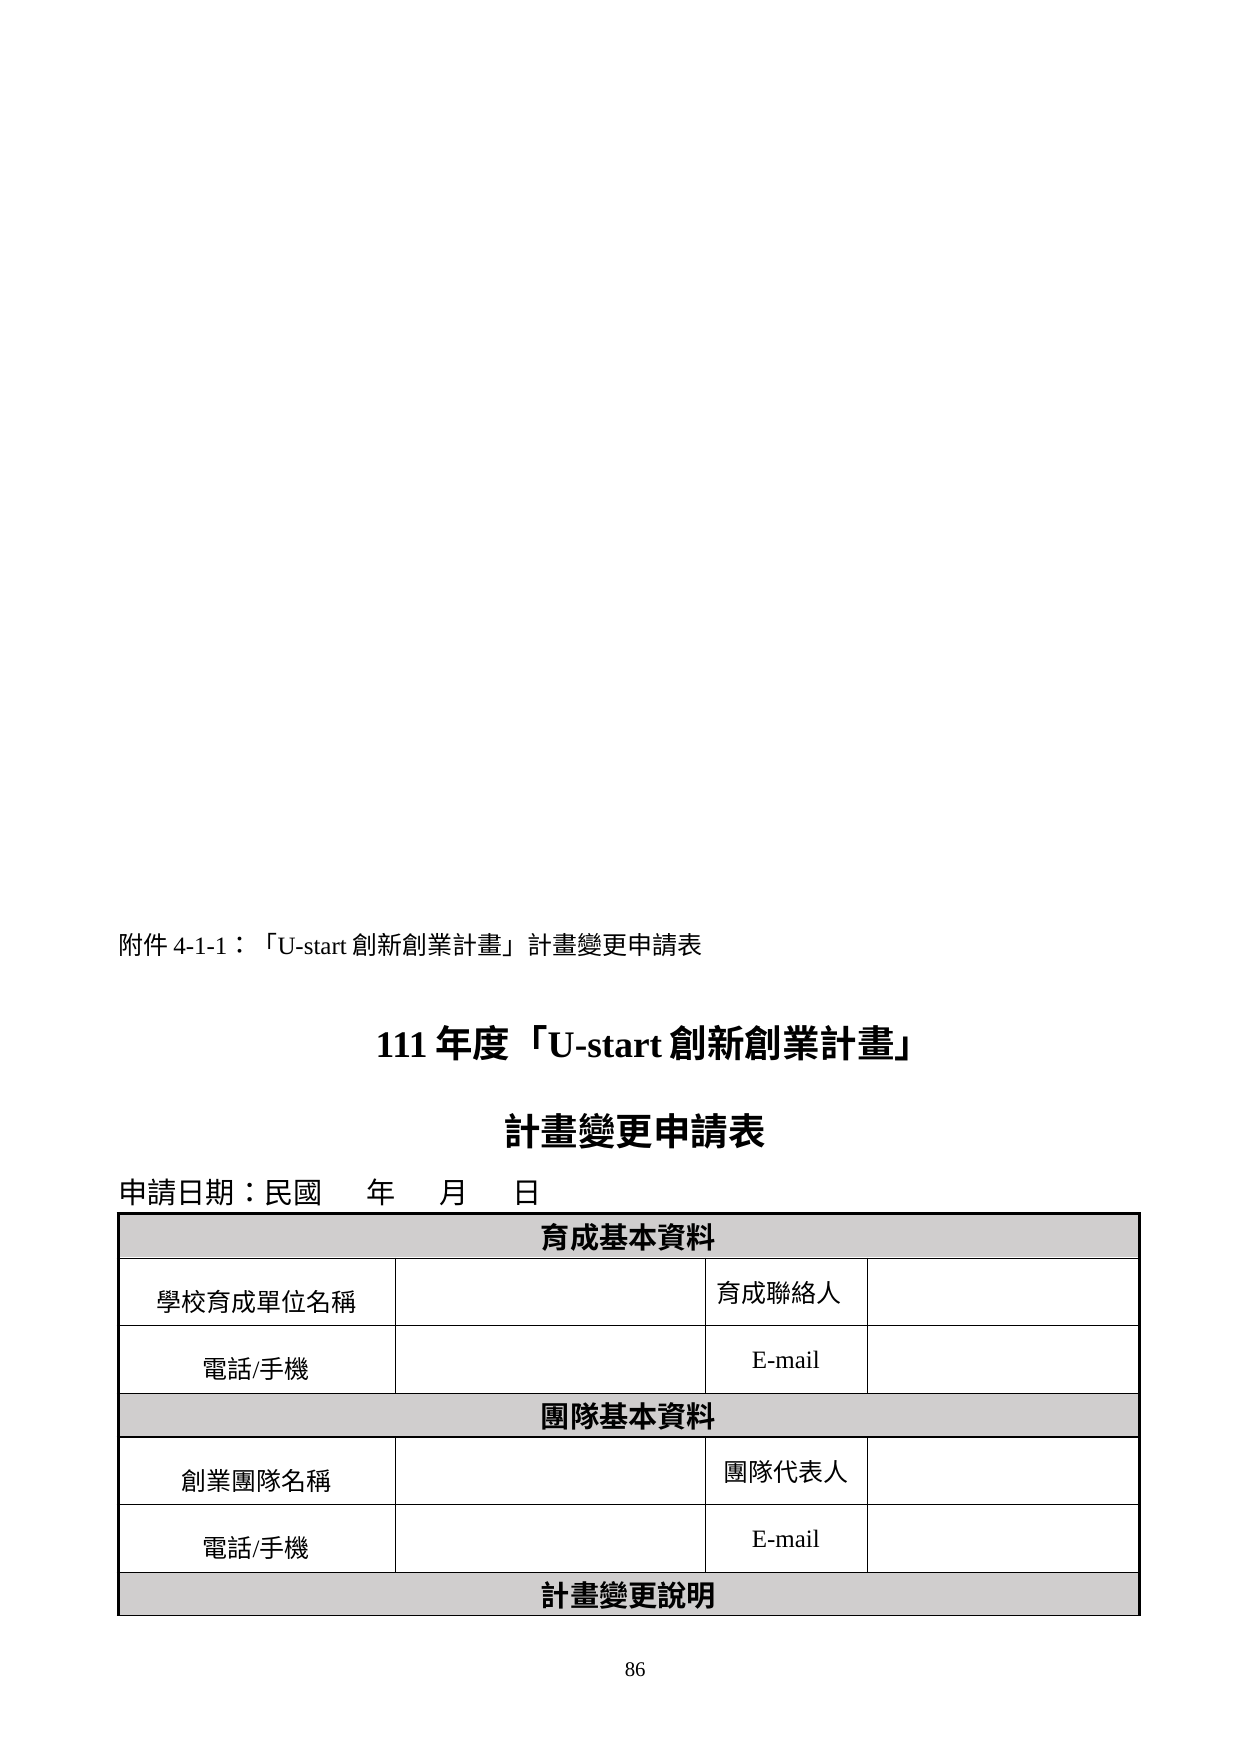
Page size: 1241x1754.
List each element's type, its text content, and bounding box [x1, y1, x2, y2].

table_header 育成基本資料 [120, 1215, 1138, 1257]
table_cell [396, 1505, 705, 1572]
text 計畫變更申請表 [118, 1087, 1150, 1149]
table_cell 育成聯絡人 [706, 1259, 867, 1325]
table_cell 電話/手機 [120, 1505, 395, 1572]
table_cell 計畫變更說明 [120, 1573, 1138, 1615]
text 111年度「U-start創新創業計畫」 [156, 999, 1152, 1062]
table_cell [868, 1505, 1138, 1572]
table_cell 學校育成單位名稱 [120, 1259, 395, 1325]
table_cell [868, 1259, 1138, 1325]
table_cell 團隊基本資料 [120, 1394, 1138, 1436]
table_cell 創業團隊名稱 [120, 1438, 395, 1504]
table_cell E-mail [706, 1505, 867, 1572]
table_cell [868, 1326, 1138, 1393]
table_cell 團隊代表人 [706, 1438, 867, 1504]
table_cell 電話/手機 [120, 1326, 395, 1393]
table_cell [868, 1438, 1138, 1504]
table_cell [396, 1438, 705, 1504]
table_cell [396, 1326, 705, 1393]
table_cell [396, 1259, 705, 1325]
table_cell E-mail [706, 1326, 867, 1393]
subtitle 附件4-1-1：「U-start創新創業計畫」計畫變更申請表 [118, 902, 1152, 964]
text 申請日期：民國 年 月 日 [118, 1149, 1152, 1212]
